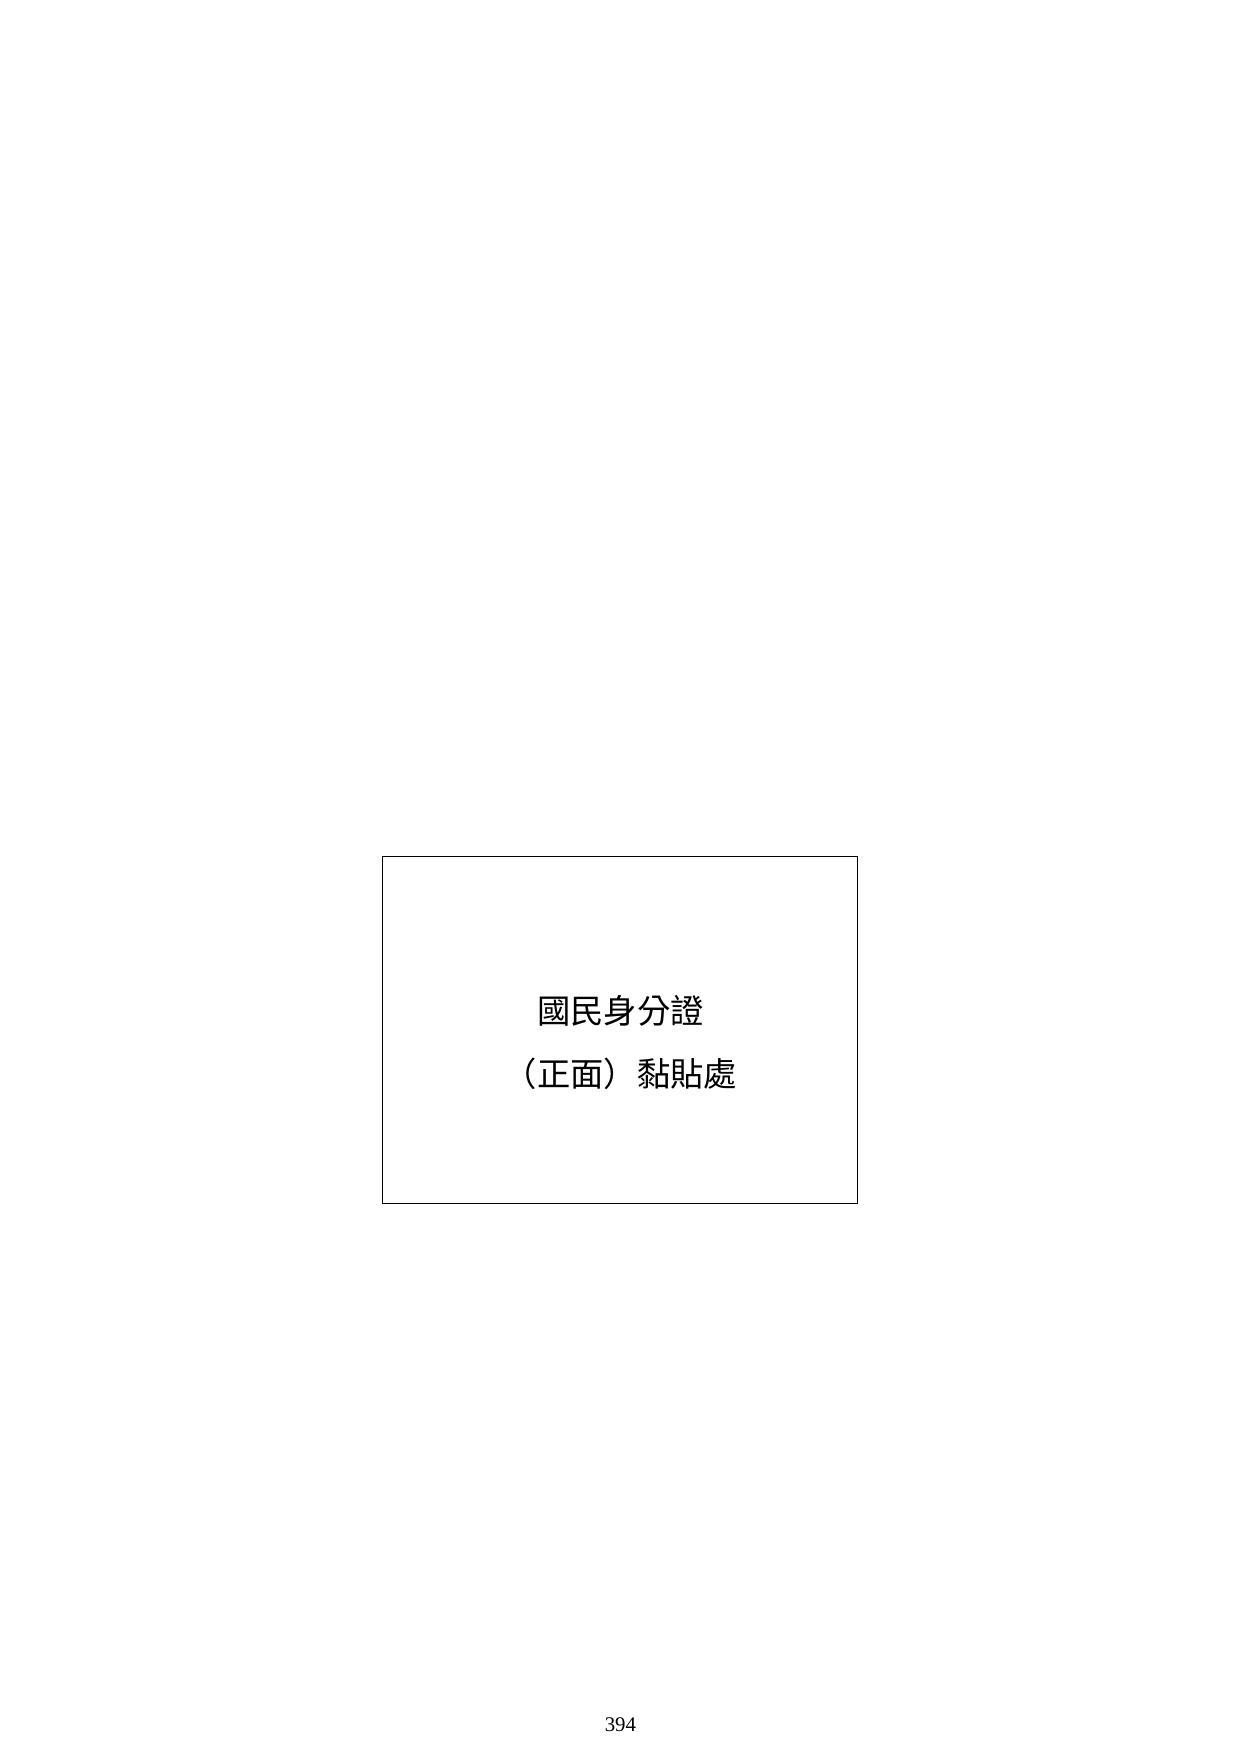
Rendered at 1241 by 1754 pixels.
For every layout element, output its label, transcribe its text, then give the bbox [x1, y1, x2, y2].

table_header 國民身分證 （正面）黏貼處 [383, 857, 857, 1203]
